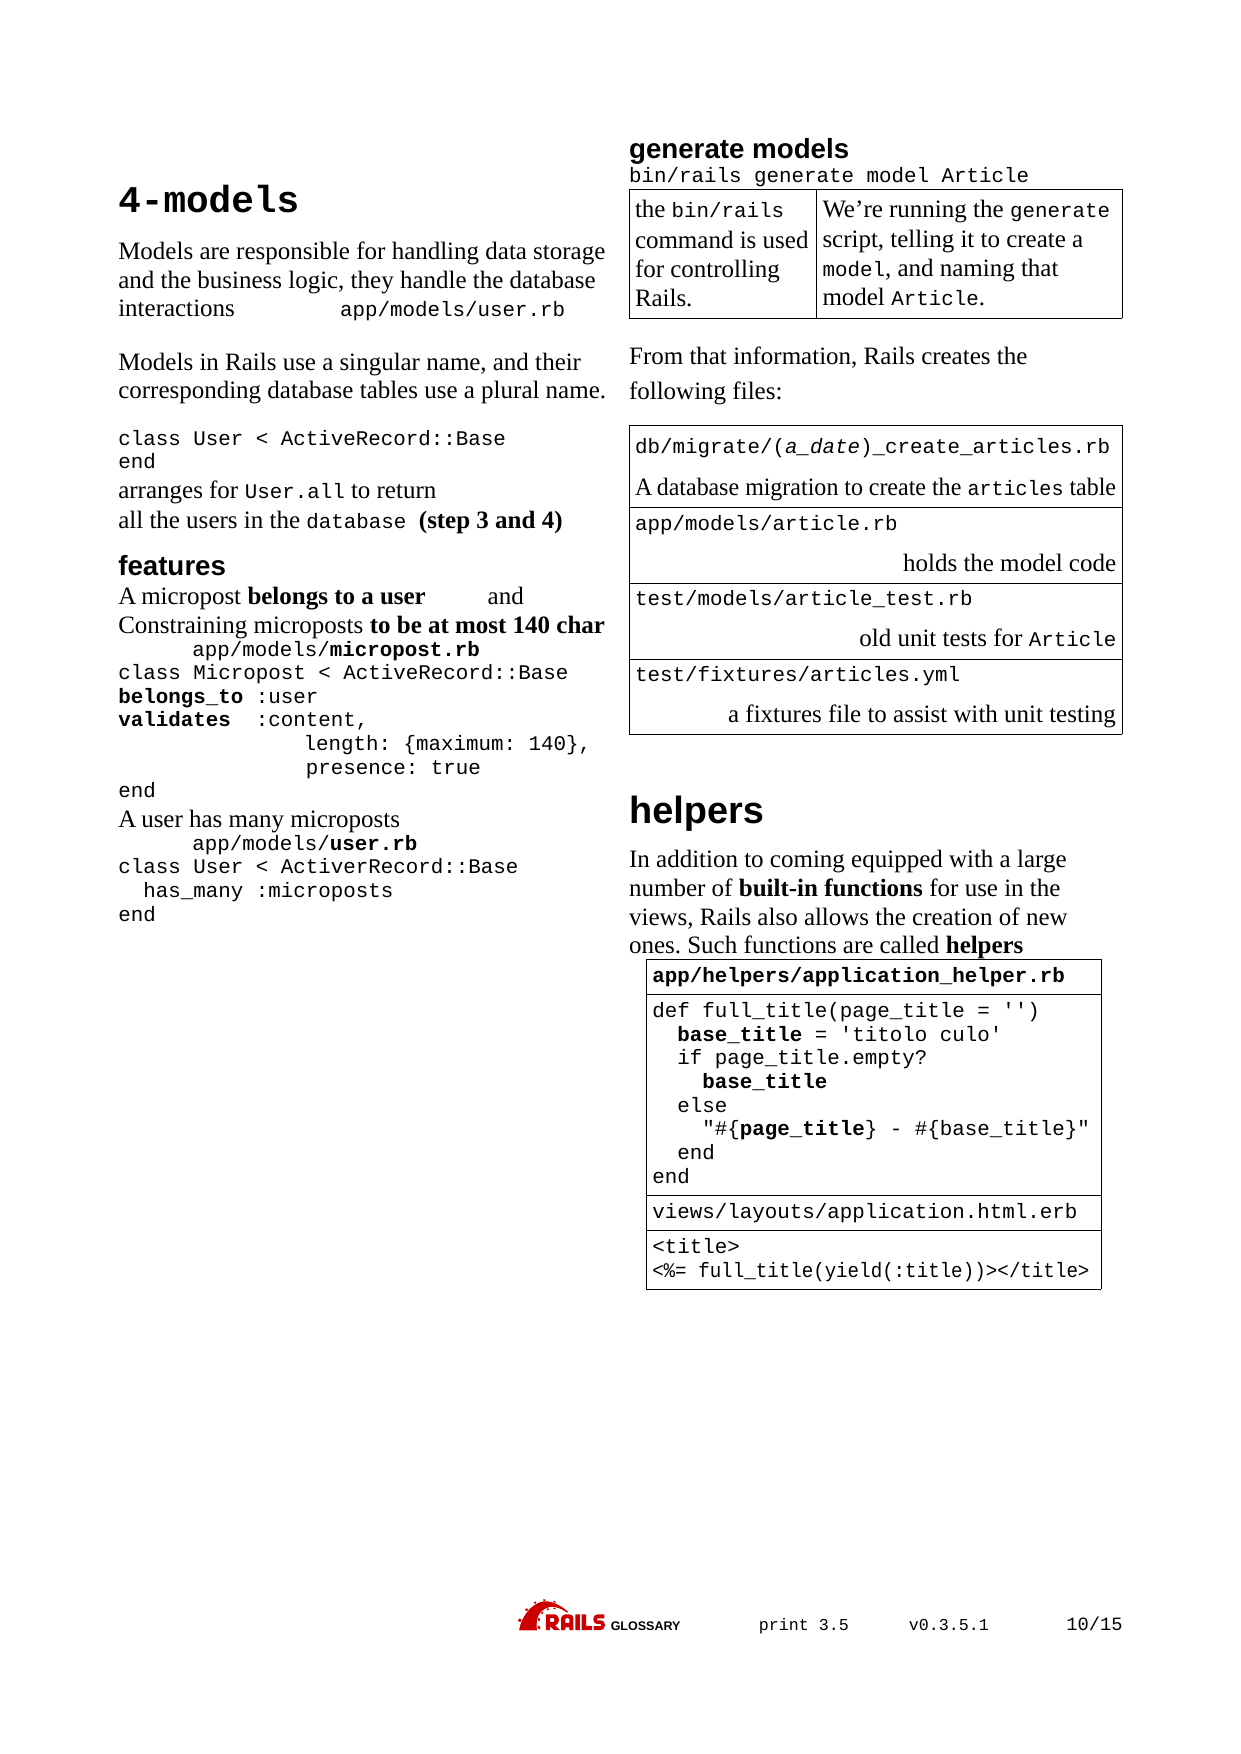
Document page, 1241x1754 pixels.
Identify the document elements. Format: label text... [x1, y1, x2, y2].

text class User < ActiveRecord::Base [118, 428, 611, 452]
table_header the bin/rails command is used for controlling Rails. [630, 190, 816, 317]
text class Micropost < ActiveRecord::Base [118, 662, 611, 686]
table_cell holds the model code [630, 542, 1122, 582]
table_cell a fixtures file to assist with unit testing [630, 694, 1122, 734]
text A micropost belongs to a user and [118, 581, 611, 610]
table_cell def full_title(page_title = '') base_title = 'titolo culo' if page_title.empty? base_title else "#{page_title} - #{base_title}" end end [647, 995, 1101, 1195]
table_header app/helpers/application_helper.rb [647, 960, 1101, 994]
text Constraining microposts to be at most 140 char [118, 610, 611, 638]
table_cell <title> <%= full_title(yield(:title))></title> [647, 1231, 1101, 1289]
subtitle helpers [629, 788, 1122, 832]
text end [118, 780, 611, 804]
text bin/rails generate model Article [629, 165, 1122, 188]
text app/models/user.rb [118, 833, 611, 856]
table_cell app/models/article.rb [630, 508, 1122, 542]
text end [118, 452, 611, 475]
table_header We’re running the generate script, telling it to create a model, and naming that model Article. [817, 190, 1122, 317]
text app/models/micropost.rb [118, 638, 611, 662]
subtitle features [118, 549, 611, 581]
table_cell views/layouts/application.html.erb [647, 1196, 1101, 1230]
text has_many :microposts [118, 880, 611, 904]
text belongs_to :user [118, 686, 611, 709]
subtitle generate models [629, 133, 1122, 165]
table_cell A database migration to create the articles table [630, 466, 1122, 507]
text Models are responsible for handling data storage and the business logic, they handle the database interactions app/models/user.rb [118, 236, 611, 323]
text presence: true [118, 757, 611, 780]
text arranges for User.all to return [118, 475, 611, 505]
table_cell test/models/article_test.rb [630, 584, 1122, 618]
table_header db/migrate/(a_date)_create_articles.rb [630, 426, 1122, 466]
text A user has many microposts [118, 804, 611, 833]
text all the users in the database (step 3 and 4) [118, 505, 611, 534]
text validates :content, [118, 709, 611, 733]
text In addition to coming equipped with a large number of built-in functions for use in the views, Rails also allows the creation of new ones. Such functions are called helpers [629, 844, 1122, 959]
subtitle 4-models [118, 181, 611, 223]
text end [118, 904, 611, 927]
text class User < ActiverRecord::Base [118, 856, 611, 880]
text Models in Rails use a singular name, and their corresponding database tables use a plural name. [118, 347, 611, 404]
table_cell test/fixtures/articles.yml [630, 660, 1122, 694]
text length: {maximum: 140}, [118, 733, 611, 757]
table_cell old unit tests for Article [630, 618, 1122, 659]
text From that information, Rails creates the following files: [629, 341, 1122, 404]
